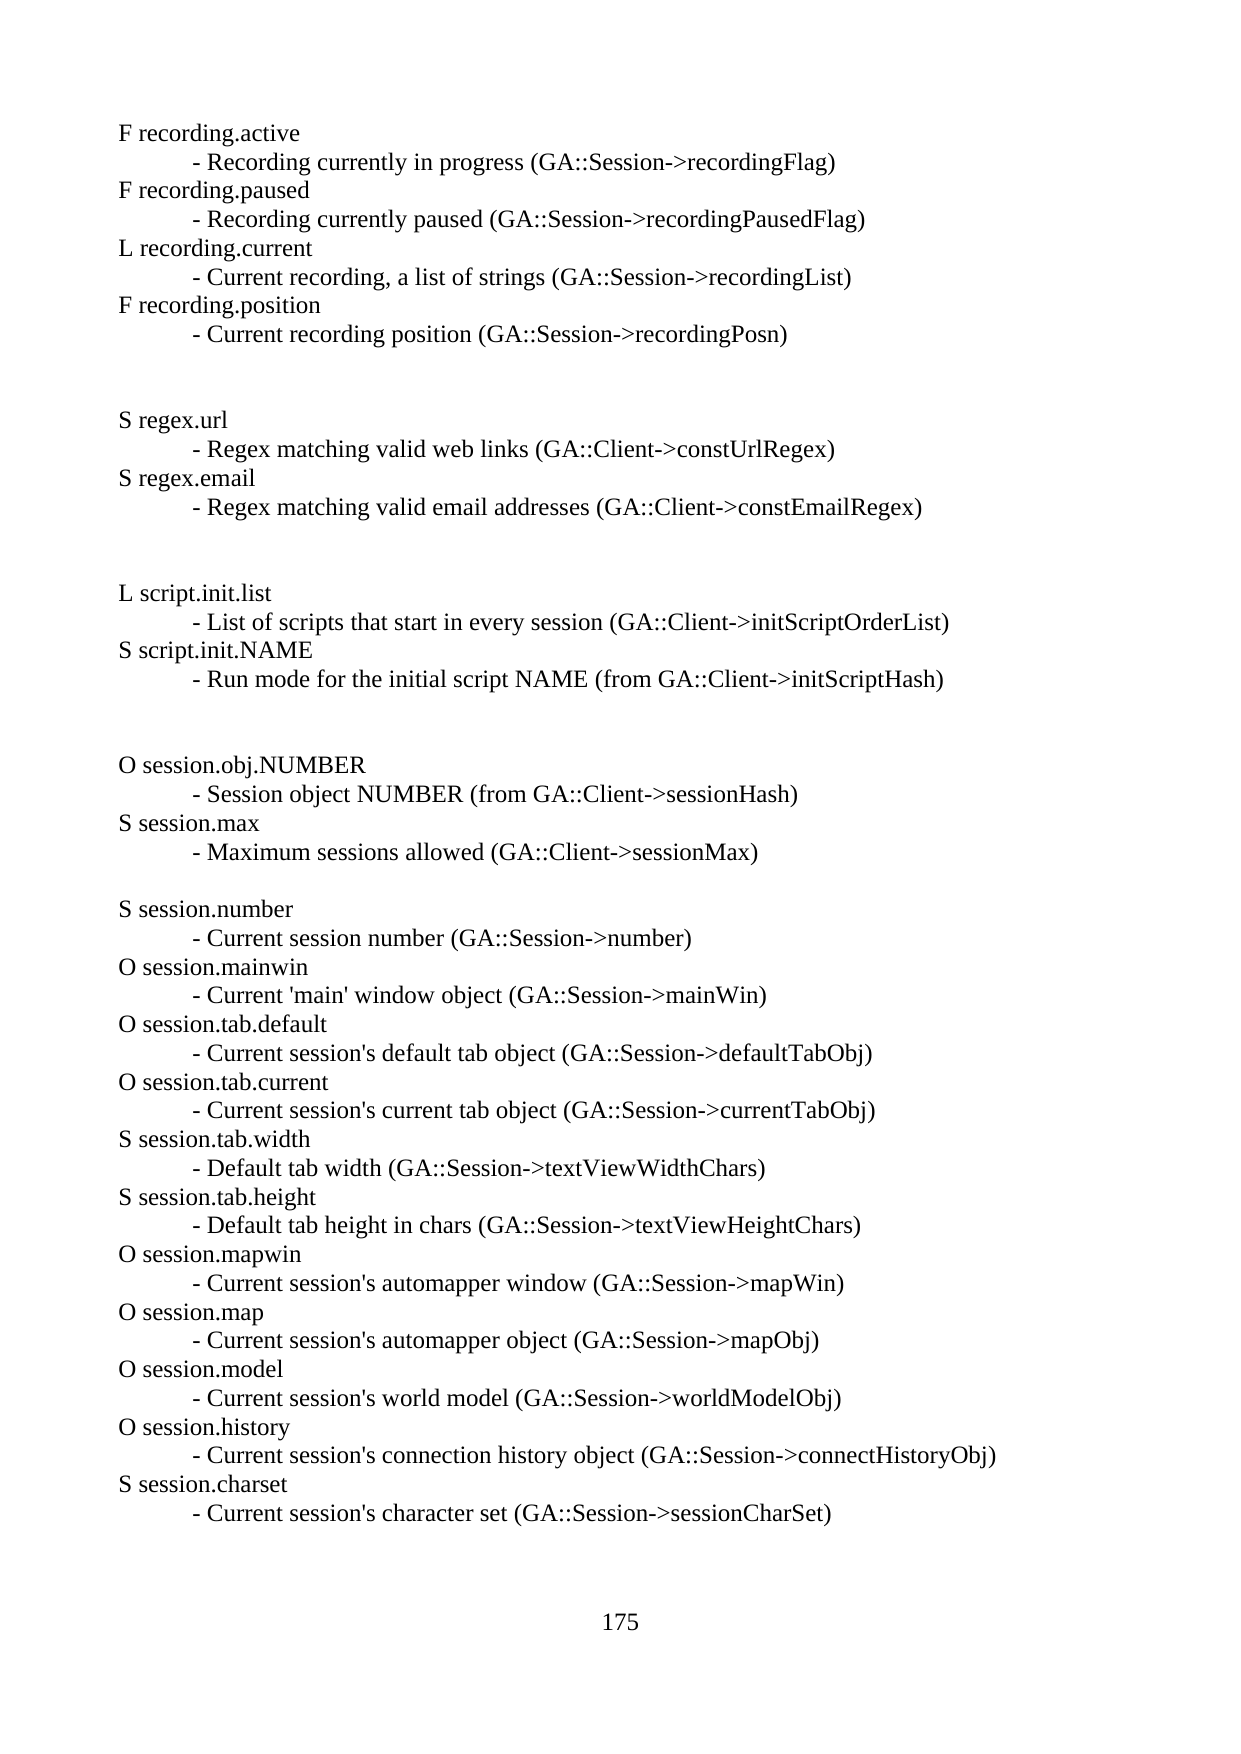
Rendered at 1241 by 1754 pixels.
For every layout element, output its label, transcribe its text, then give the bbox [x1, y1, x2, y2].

text - Current session's character set (GA::Session->sessionCharSet) [118, 1498, 1122, 1527]
text - Current session number (GA::Session->number) [118, 923, 1122, 952]
text O session.model [118, 1354, 1122, 1383]
text - Recording currently paused (GA::Session->recordingPausedFlag) [118, 204, 1122, 233]
text O session.map [118, 1297, 1122, 1326]
text - Recording currently in progress (GA::Session->recordingFlag) [118, 147, 1122, 176]
text O session.obj.NUMBER [118, 751, 1122, 779]
text L script.init.list [118, 578, 1122, 607]
text S session.charset [118, 1469, 1122, 1498]
text - Current session's automapper object (GA::Session->mapObj) [118, 1326, 1122, 1354]
text - List of scripts that start in every session (GA::Client->initScriptOrderList) [118, 607, 1122, 636]
text - Current session's world model (GA::Session->worldModelObj) [118, 1383, 1122, 1412]
text - Regex matching valid web links (GA::Client->constUrlRegex) [118, 434, 1122, 463]
text - Run mode for the initial script NAME (from GA::Client->initScriptHash) [118, 664, 1122, 693]
text F recording.paused [118, 176, 1122, 204]
text S session.max [118, 808, 1122, 837]
text - Current recording position (GA::Session->recordingPosn) [118, 319, 1122, 348]
text F recording.active [118, 118, 1122, 147]
text L recording.current [118, 233, 1122, 262]
text S regex.url [118, 406, 1122, 434]
text S session.number [118, 894, 1122, 923]
text - Current session's automapper window (GA::Session->mapWin) [118, 1268, 1122, 1297]
text - Current session's current tab object (GA::Session->currentTabObj) [118, 1096, 1122, 1124]
text O session.tab.default [118, 1009, 1122, 1038]
text - Current session's connection history object (GA::Session->connectHistoryObj) [118, 1441, 1122, 1469]
text - Regex matching valid email addresses (GA::Client->constEmailRegex) [118, 492, 1122, 521]
text F recording.position [118, 291, 1122, 319]
text - Current 'main' window object (GA::Session->mainWin) [118, 981, 1122, 1009]
text - Default tab height in chars (GA::Session->textViewHeightChars) [118, 1211, 1122, 1239]
text - Current session's default tab object (GA::Session->defaultTabObj) [118, 1038, 1122, 1067]
text - Maximum sessions allowed (GA::Client->sessionMax) [118, 837, 1122, 866]
text - Session object NUMBER (from GA::Client->sessionHash) [118, 779, 1122, 808]
text O session.history [118, 1412, 1122, 1441]
text O session.mapwin [118, 1239, 1122, 1268]
text S regex.email [118, 463, 1122, 492]
text O session.tab.current [118, 1067, 1122, 1096]
text S session.tab.width [118, 1124, 1122, 1153]
text - Current recording, a list of strings (GA::Session->recordingList) [118, 262, 1122, 291]
text O session.mainwin [118, 952, 1122, 981]
text S script.init.NAME [118, 636, 1122, 664]
text S session.tab.height [118, 1182, 1122, 1211]
text - Default tab width (GA::Session->textViewWidthChars) [118, 1153, 1122, 1182]
